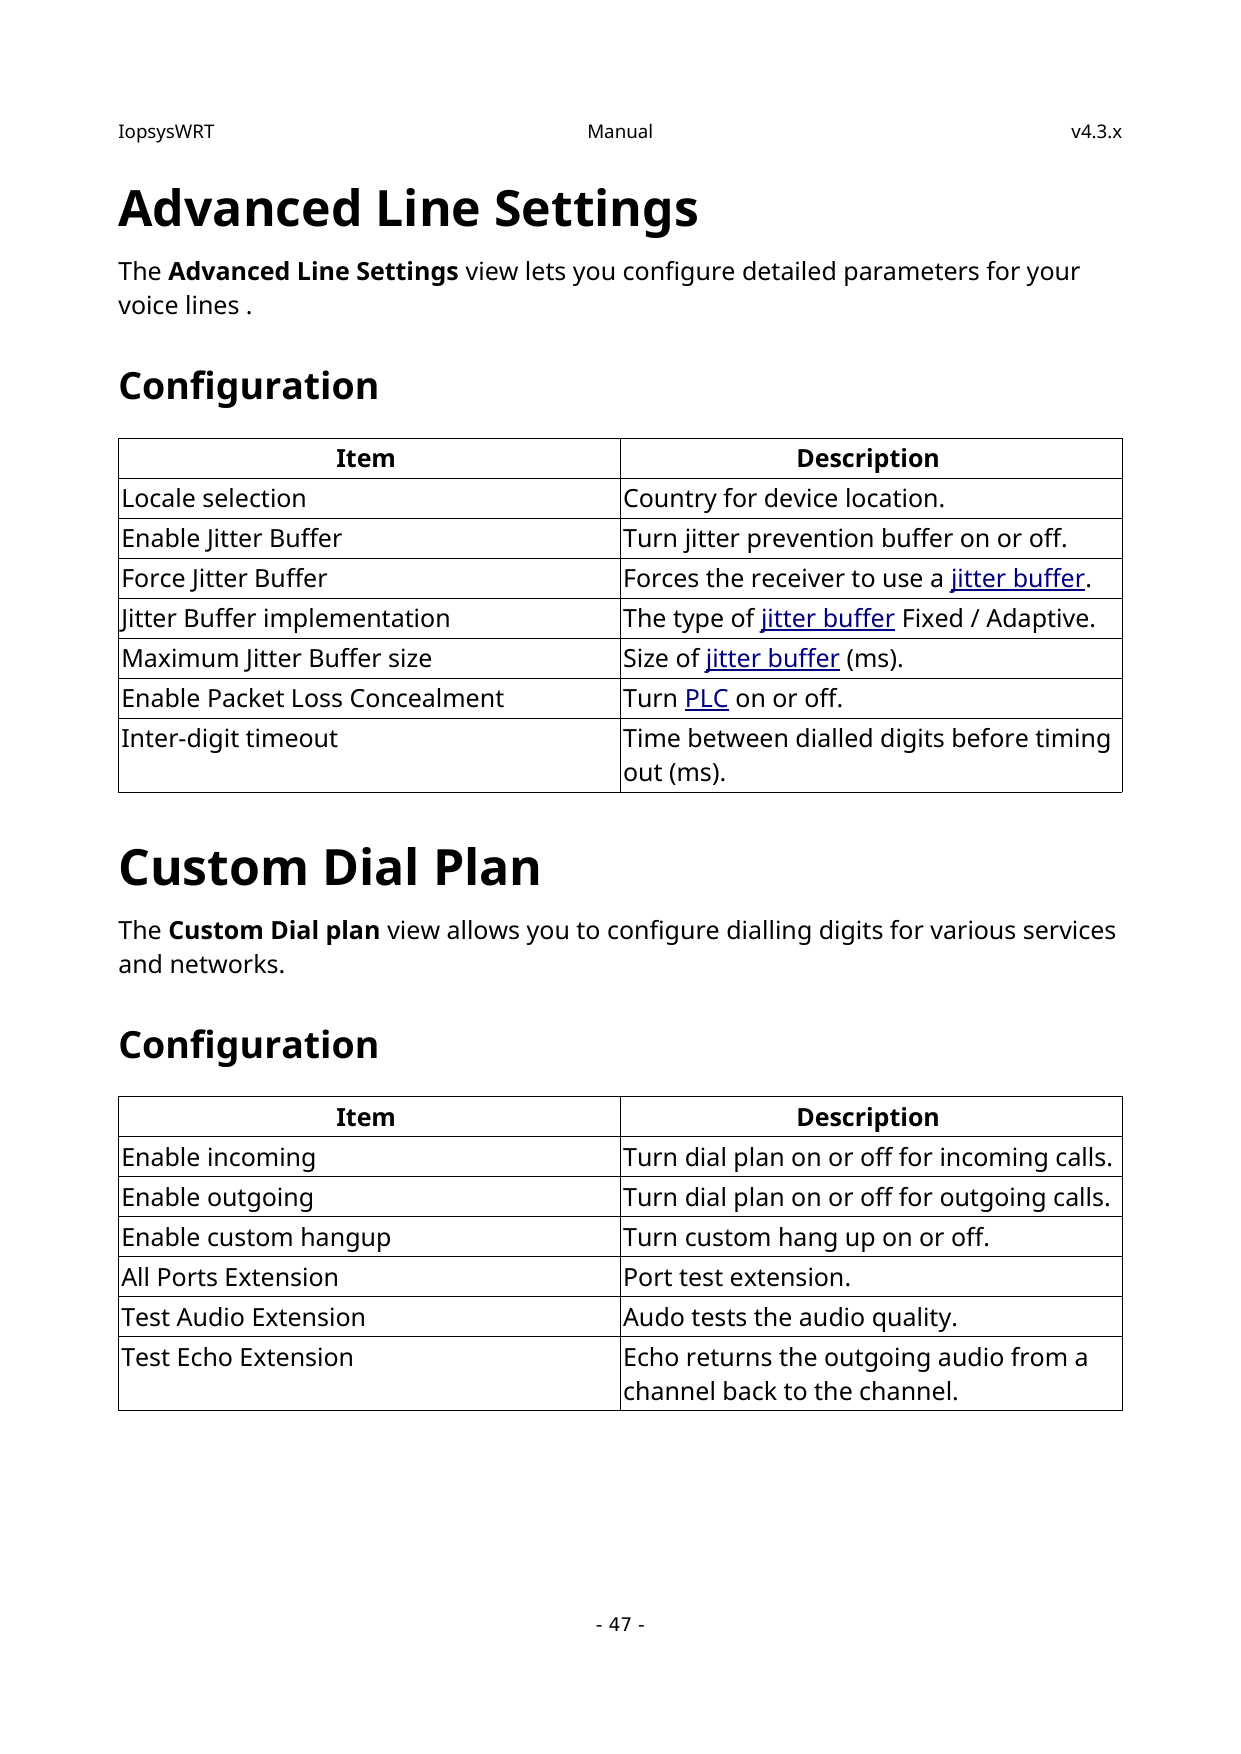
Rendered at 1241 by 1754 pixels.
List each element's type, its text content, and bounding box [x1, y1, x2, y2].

table_cell Size of jitter buffer (ms). [621, 639, 1122, 678]
table_cell Maximum Jitter Buffer size [119, 639, 620, 678]
table_cell Turn PLC on or off. [621, 679, 1122, 718]
table_cell Jitter Buffer implementation [119, 599, 620, 638]
table_cell Test Audio Extension [119, 1297, 620, 1336]
table_cell Turn dial plan on or off for outgoing calls. [621, 1177, 1122, 1216]
table_cell Inter-digit timeout [119, 719, 620, 792]
table_cell Enable Jitter Buffer [119, 519, 620, 558]
table_cell Port test extension. [621, 1257, 1122, 1296]
table_cell Enable Packet Loss Concealment [119, 679, 620, 718]
subtitle Configuration [118, 359, 1122, 410]
table_cell Enable custom hangup [119, 1217, 620, 1256]
table_cell Enable outgoing [119, 1177, 620, 1216]
table_cell Locale selection [119, 479, 620, 518]
table_cell Turn dial plan on or off for incoming calls. [621, 1137, 1122, 1176]
table_cell Forces the receiver to use a jitter buffer. [621, 559, 1122, 598]
subtitle Advanced Line Settings [118, 173, 1122, 241]
table_cell Echo returns the outgoing audio from a channel back to the channel. [621, 1337, 1122, 1410]
table_cell Turn jitter prevention buffer on or off. [621, 519, 1122, 558]
table_cell Turn custom hang up on or off. [621, 1217, 1122, 1256]
table_header Item [119, 439, 620, 478]
table_header Item [119, 1097, 620, 1136]
table_header Description [621, 1097, 1122, 1136]
table_cell Country for device location. [621, 479, 1122, 518]
table_cell All Ports Extension [119, 1257, 620, 1296]
table_cell Time between dialled digits before timing out (ms). [621, 719, 1122, 792]
table_cell Force Jitter Buffer [119, 559, 620, 598]
text The Custom Dial plan view allows you to configure dialling digits for various services and networks. [118, 912, 1122, 980]
text The Advanced Line Settings view lets you configure detailed parameters for your voice lines . [118, 254, 1122, 322]
table_header Description [621, 439, 1122, 478]
table_cell The type of jitter buffer Fixed / Adaptive. [621, 599, 1122, 638]
subtitle Custom Dial Plan [118, 832, 1122, 900]
subtitle Configuration [118, 1018, 1122, 1069]
table_cell Audo tests the audio quality. [621, 1297, 1122, 1336]
table_cell Test Echo Extension [119, 1337, 620, 1410]
table_cell Enable incoming [119, 1137, 620, 1176]
